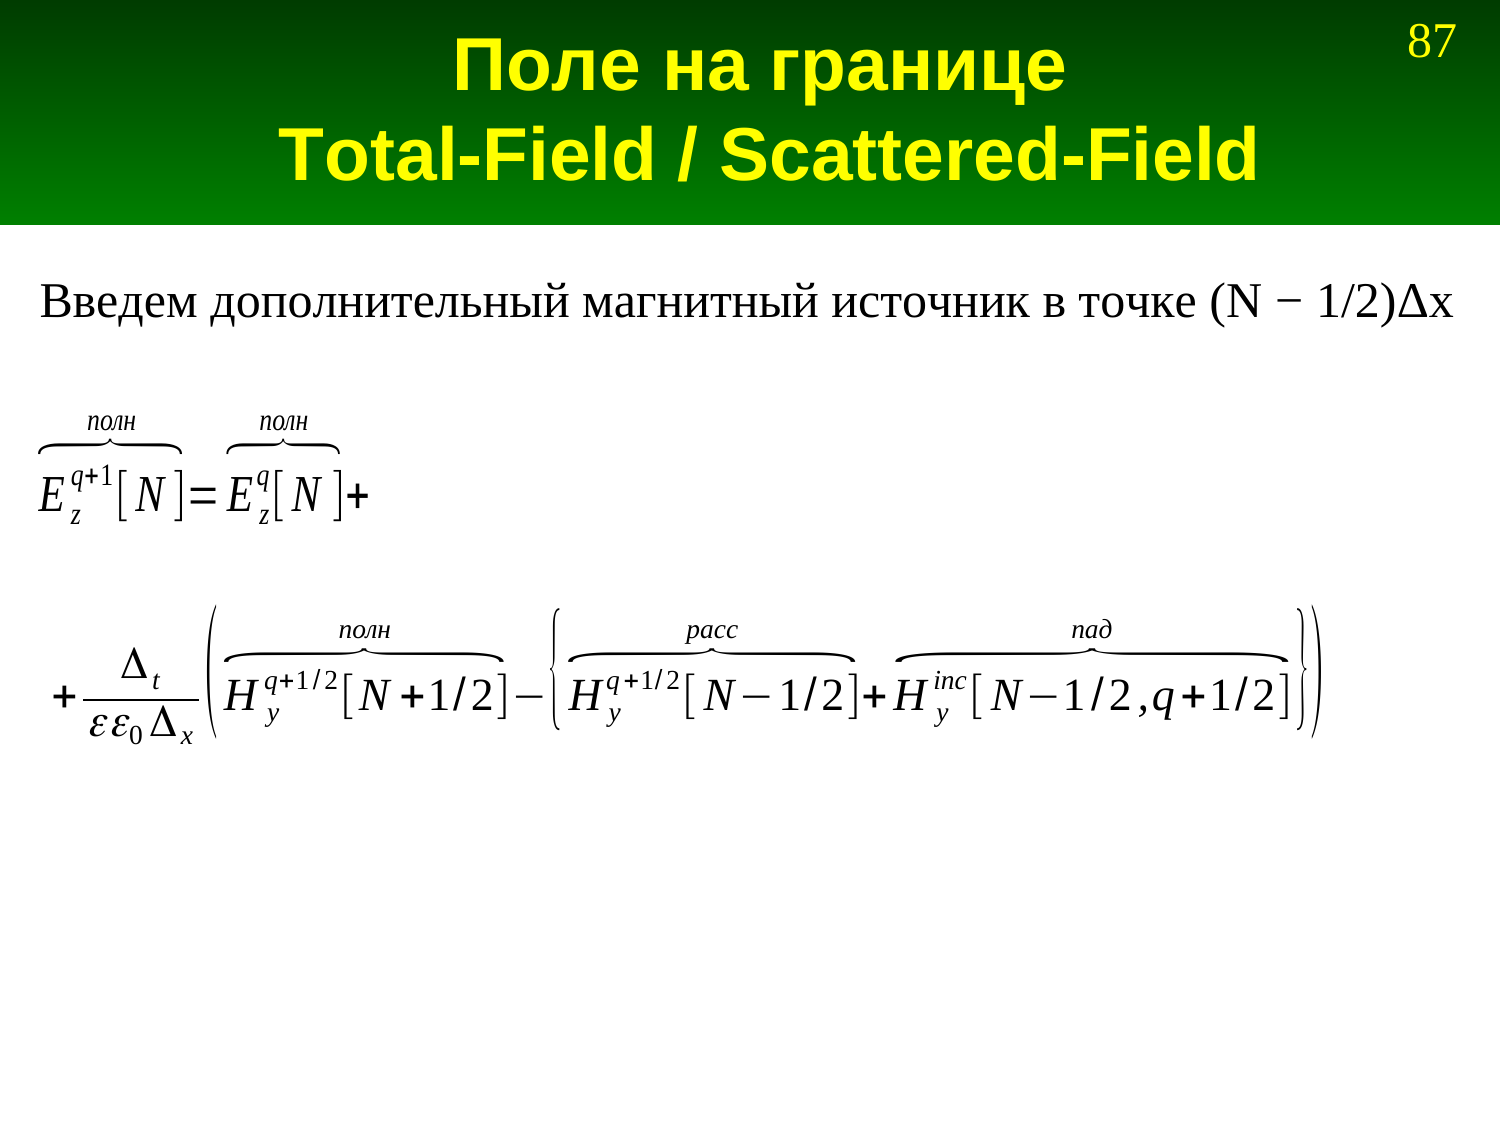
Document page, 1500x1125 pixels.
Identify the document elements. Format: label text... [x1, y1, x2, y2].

chart [37, 600, 1337, 752]
chart [24, 401, 383, 532]
title Поле на границе Total-Field / Scattered-Field [100, 7, 1441, 204]
text_box Введем дополнительный магнитный источник в точке (N − 1/2)Δx [24, 259, 1469, 347]
